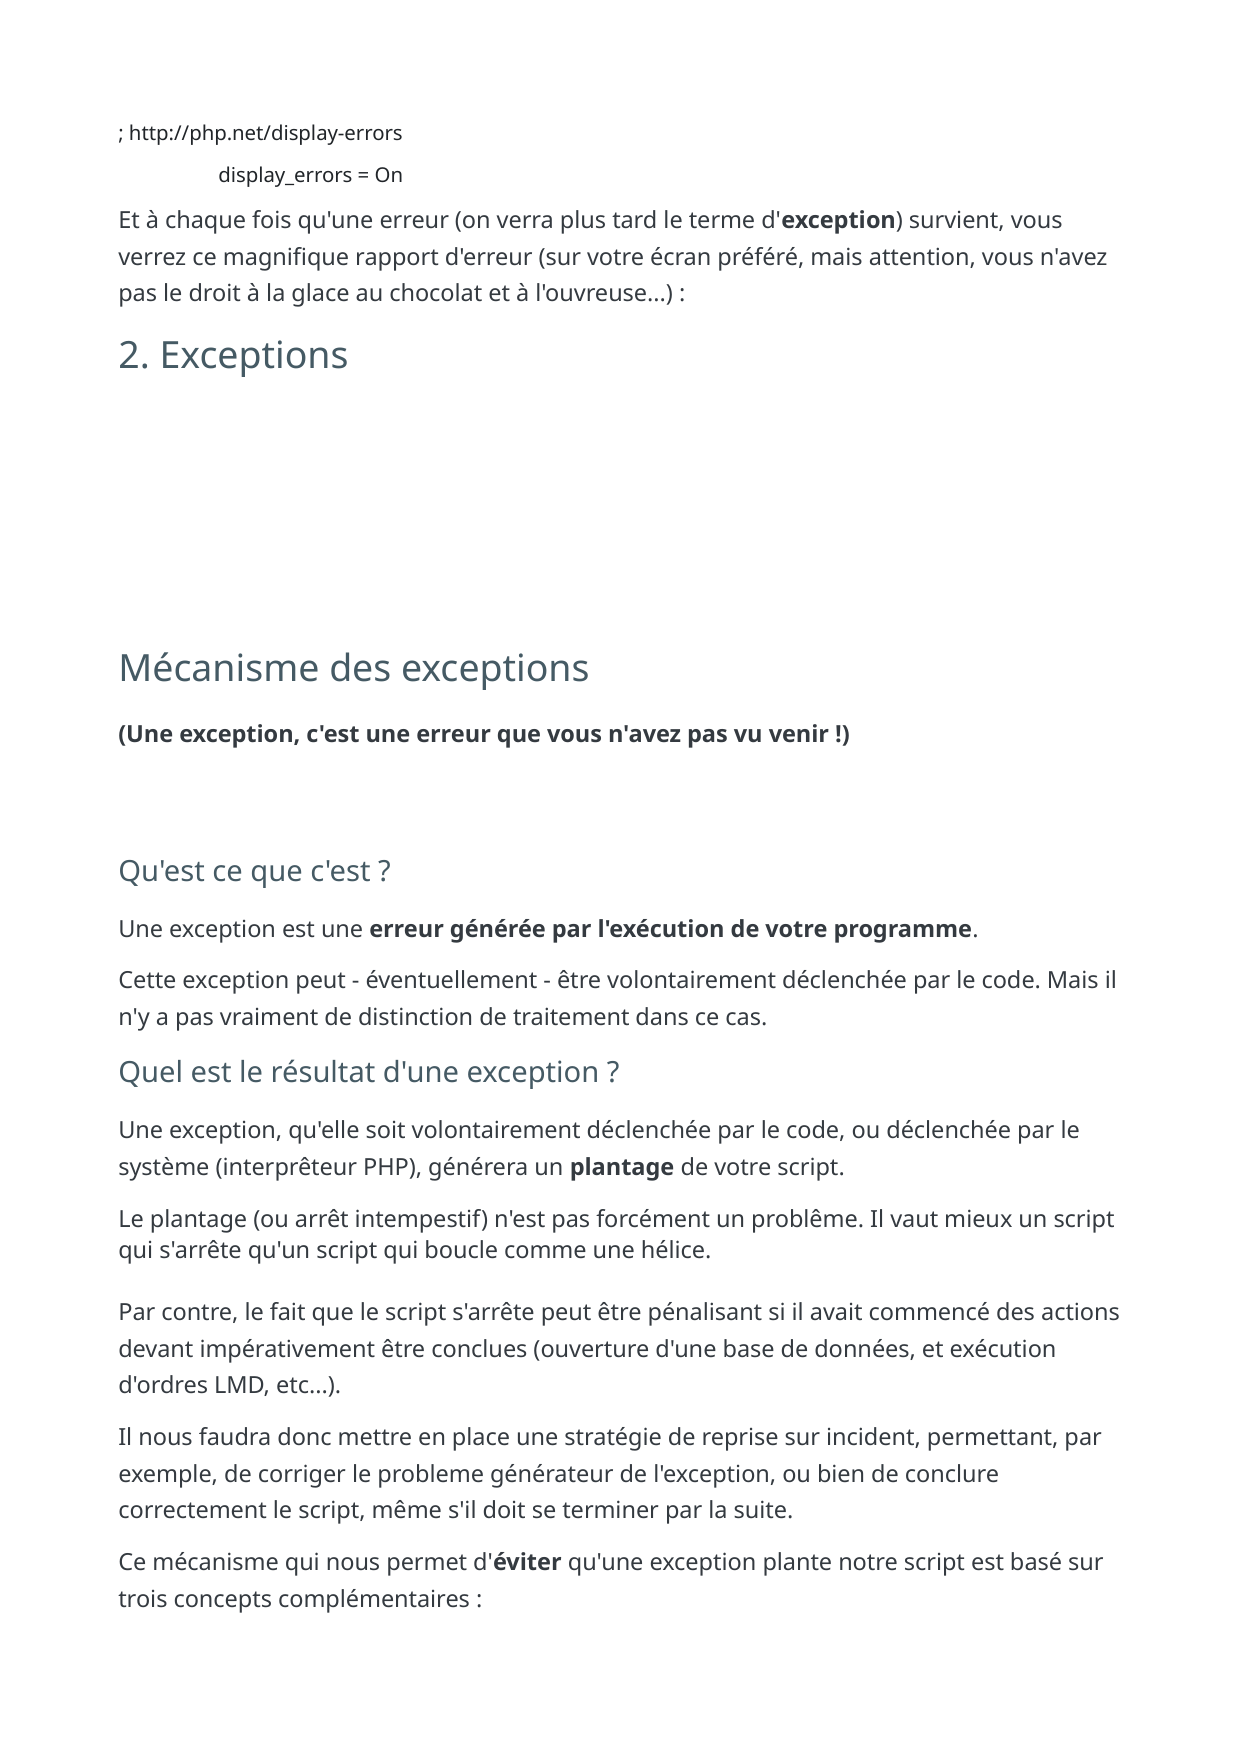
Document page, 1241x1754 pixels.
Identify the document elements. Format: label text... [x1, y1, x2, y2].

text display_errors = On [118, 160, 1122, 188]
text (Une exception, c'est une erreur que vous n'avez pas vu venir !) [118, 718, 1122, 749]
text Par contre, le fait que le script s'arrête peut être pénalisant si il avait commencé des actions devant impérativement être conclues (ouverture d'une base de données, et exécution d'ordres LMD, etc...). [118, 1295, 1122, 1401]
text Il nous faudra donc mettre en place une stratégie de reprise sur incident, permettant, par exemple, de corriger le probleme générateur de l'exception, ou bien de conclure correctement le script, même s'il doit se terminer par la suite. [118, 1420, 1122, 1526]
subtitle Qu'est ce que c'est ? [118, 850, 1122, 889]
subtitle 2. Exceptions [118, 328, 1122, 379]
text ; http://php.net/display-errors [118, 118, 1122, 146]
subtitle Mécanisme des exceptions [118, 642, 1122, 693]
text Ce mécanisme qui nous permet d'éviter qu'une exception plante notre script est basé sur trois concepts complémentaires : [118, 1545, 1122, 1614]
text Une exception est une erreur générée par l'exécution de votre programme. [118, 912, 1122, 944]
text Et à chaque fois qu'une erreur (on verra plus tard le terme d'exception) survient, vous verrez ce magnifique rapport d'erreur (sur votre écran préféré, mais attention, vous n'avez pas le droit à la glace au chocolat et à l'ouvreuse...) : [118, 203, 1122, 308]
text Cette exception peut - éventuellement - être volontairement déclenchée par le code. Mais il n'y a pas vraiment de distinction de traitement dans ce cas. [118, 963, 1122, 1032]
text Le plantage (ou arrêt intempestif) n'est pas forcément un problême. Il vaut mieux un script qui s'arrête qu'un script qui boucle comme une hélice. [118, 1202, 1122, 1266]
text Une exception, qu'elle soit volontairement déclenchée par le code, ou déclenchée par le système (interprêteur PHP), générera un plantage de votre script. [118, 1114, 1122, 1182]
subtitle Quel est le résultat d'une exception ? [118, 1052, 1122, 1091]
